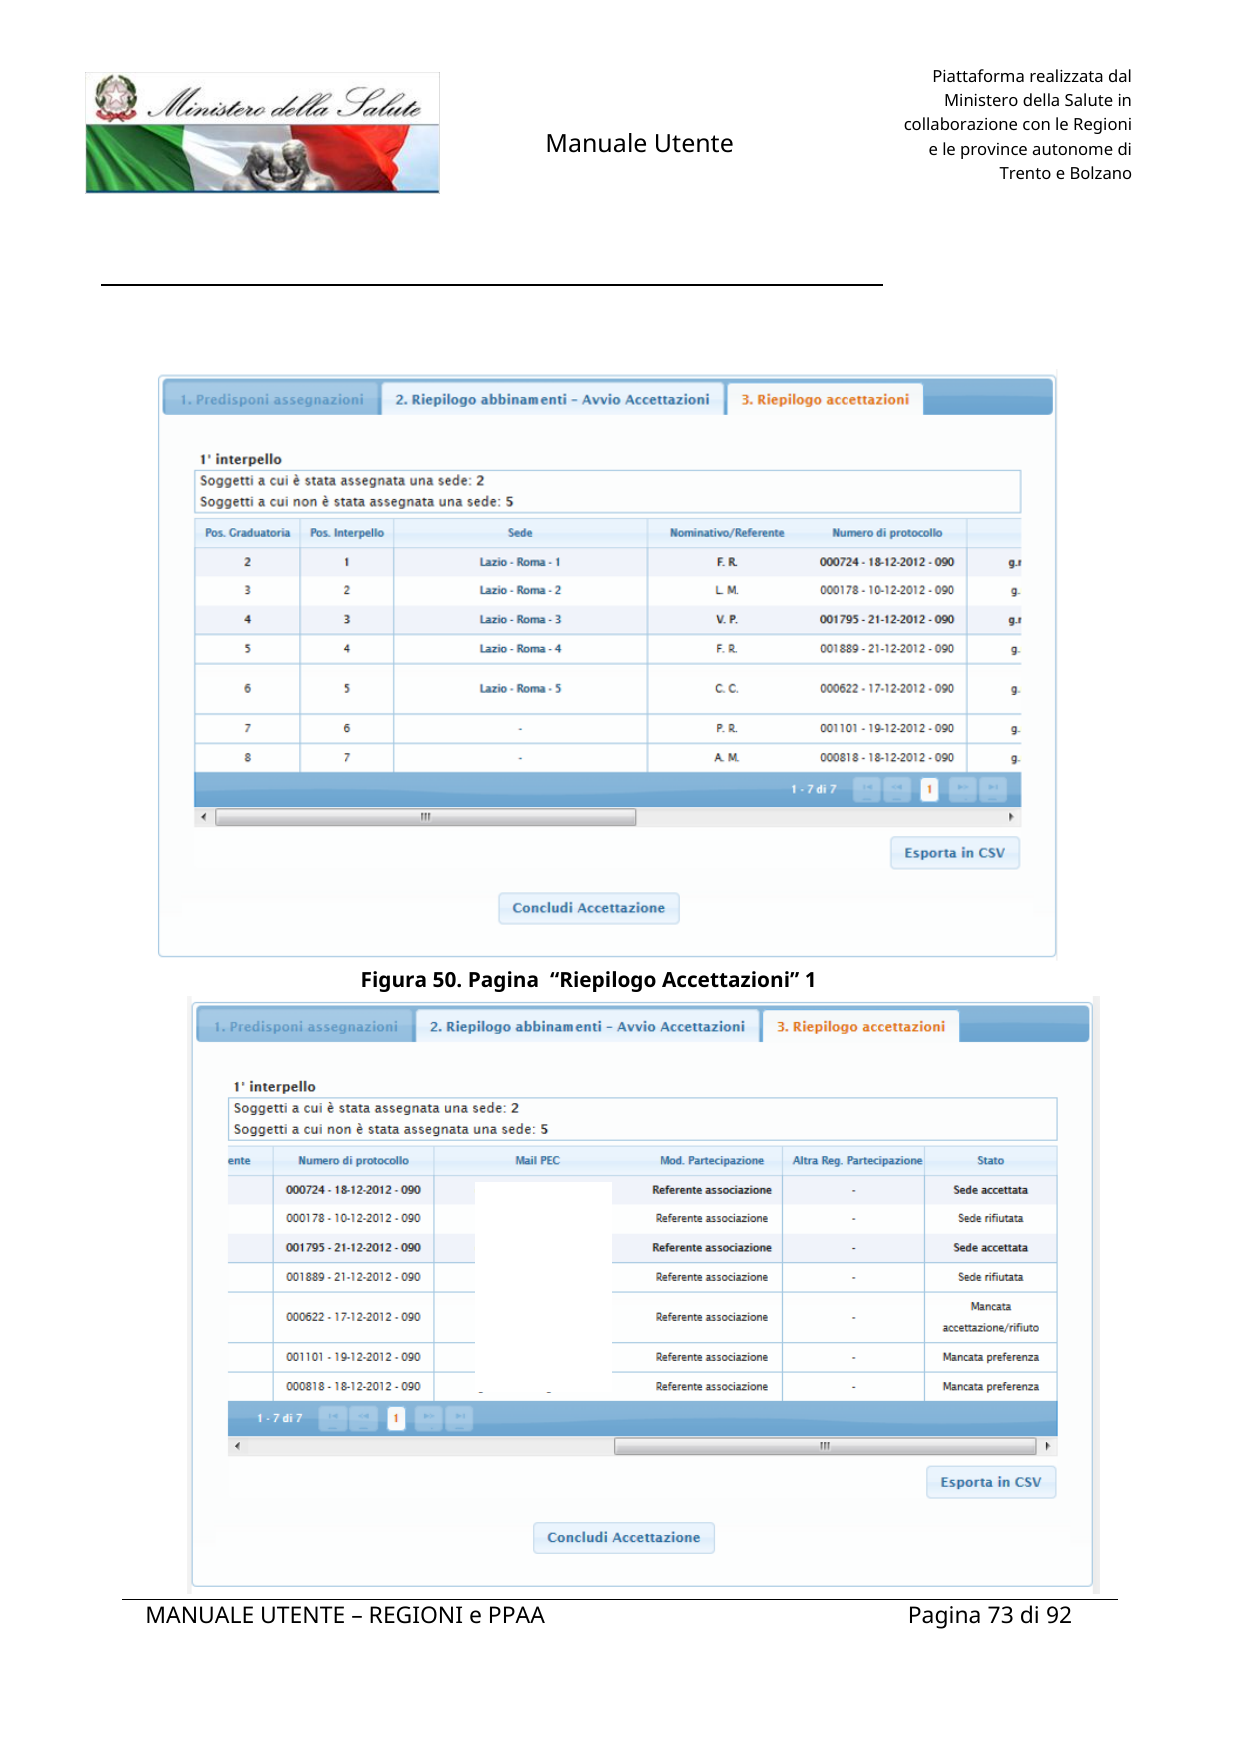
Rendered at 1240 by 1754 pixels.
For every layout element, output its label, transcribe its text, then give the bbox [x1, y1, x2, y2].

text Figura 50. Pagina “Riepilogo Accettazioni” 1 [187, 966, 1069, 994]
